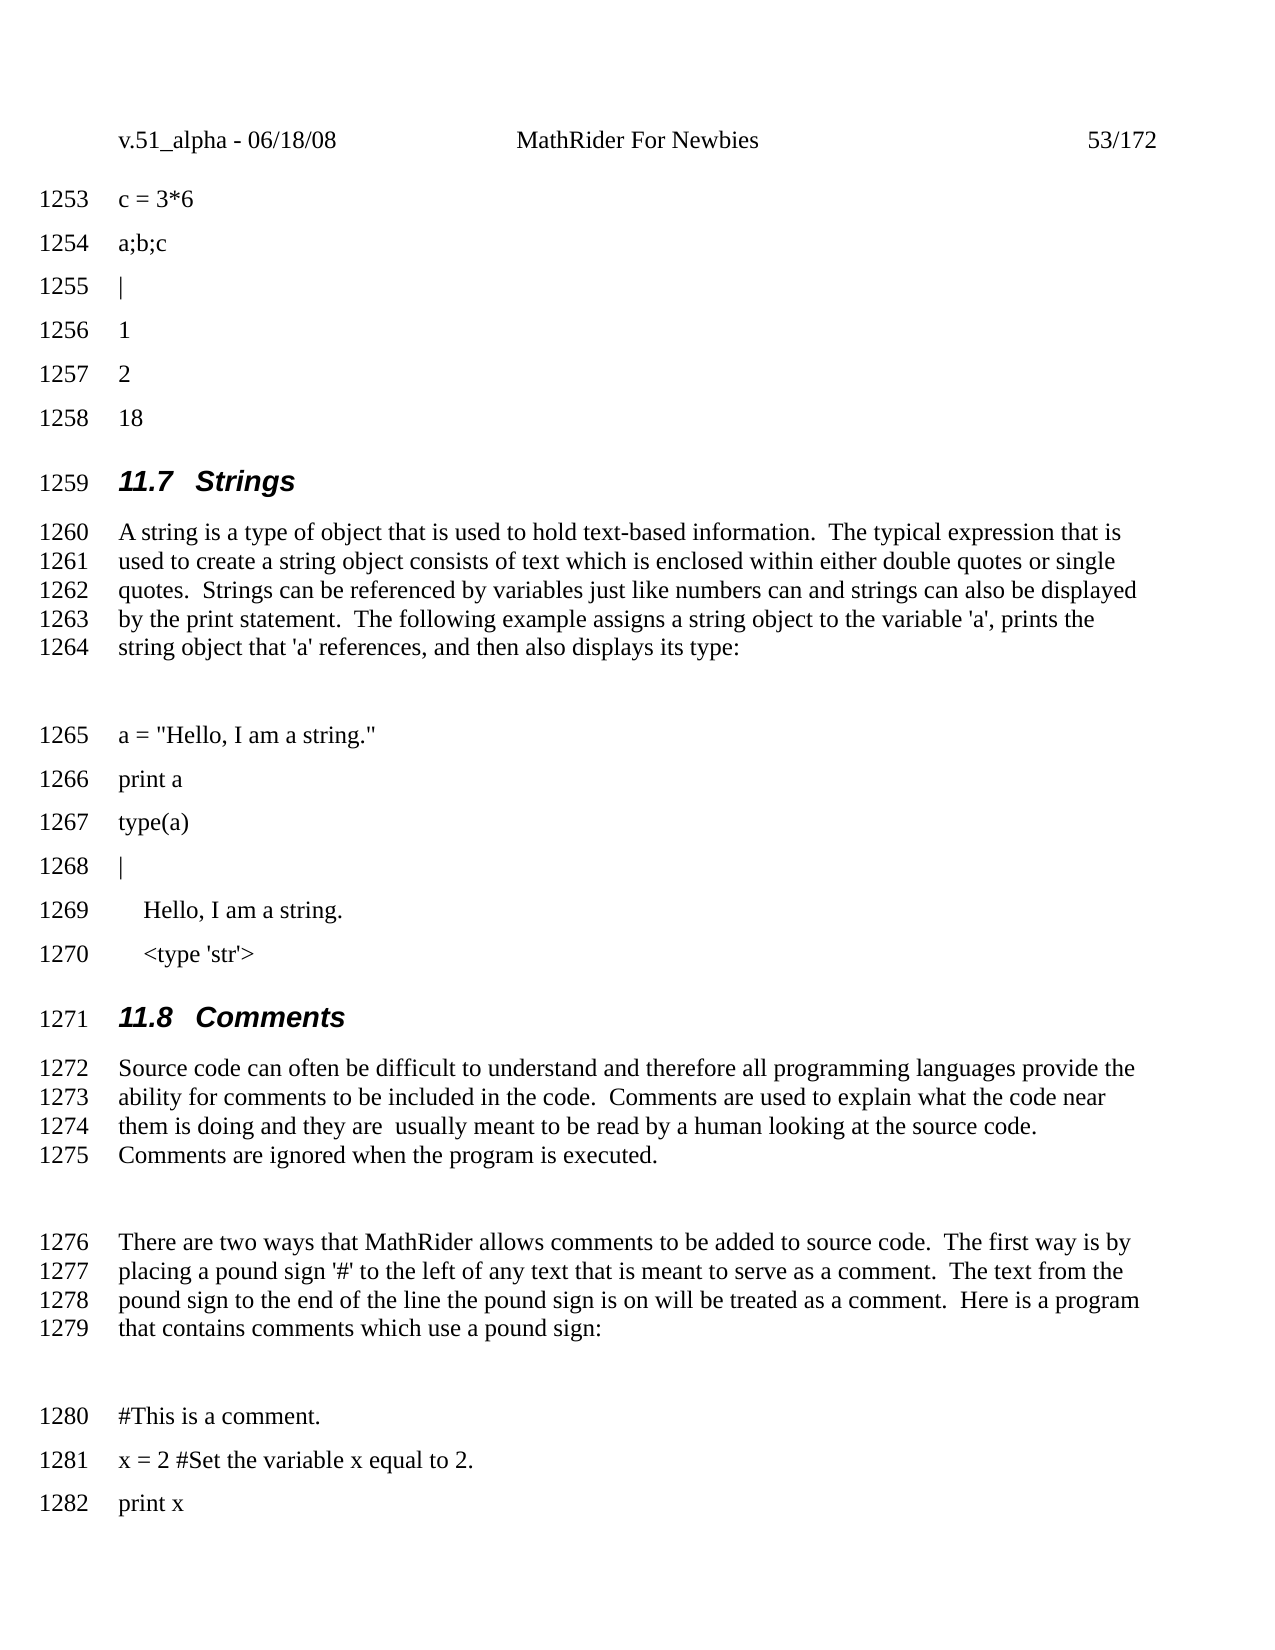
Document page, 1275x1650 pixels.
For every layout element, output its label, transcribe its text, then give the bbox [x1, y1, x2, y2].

text a;b;c [118, 228, 1157, 256]
subtitle Comments [118, 1000, 1157, 1033]
text c = 3*6 [118, 184, 1157, 213]
subtitle Strings [118, 464, 1157, 497]
text type(a) [118, 807, 1157, 836]
text a = "Hello, I am a string." [118, 720, 1157, 749]
text 2 [118, 359, 1157, 388]
text Hello, I am a string. [118, 895, 1157, 924]
text 18 [118, 403, 1157, 431]
text x = 2 #Set the variable x equal to 2. [118, 1445, 1157, 1473]
text Source code can often be difficult to understand and therefore all programming languages provide the ability for comments to be included in the code. Comments are used to explain what the code near them is doing and they are usually meant to be read by a human looking at the source code. Comments are ignored when the program is executed. [118, 1053, 1157, 1168]
text #This is a comment. [118, 1401, 1157, 1430]
text A string is a type of object that is used to hold text-based information. The typical expression that is used to create a string object consists of text which is enclosed within either double quotes or single quotes. Strings can be referenced by variables just like numbers can and strings can also be displayed by the print statement. The following example assigns a string object to the variable 'a', prints the string object that 'a' references, and then also displays its type: [118, 517, 1157, 661]
text | [118, 851, 1157, 880]
text print x [118, 1488, 1157, 1517]
text | [118, 271, 1157, 300]
text There are two ways that MathRider allows comments to be added to source code. The first way is by placing a pound sign '#' to the left of any text that is meant to serve as a comment. The text from the pound sign to the end of the line the pound sign is on will be treated as a comment. Here is a program that contains comments which use a pound sign: [118, 1227, 1157, 1342]
text 1 [118, 315, 1157, 344]
text print a [118, 764, 1157, 792]
text <type 'str'> [118, 939, 1157, 967]
